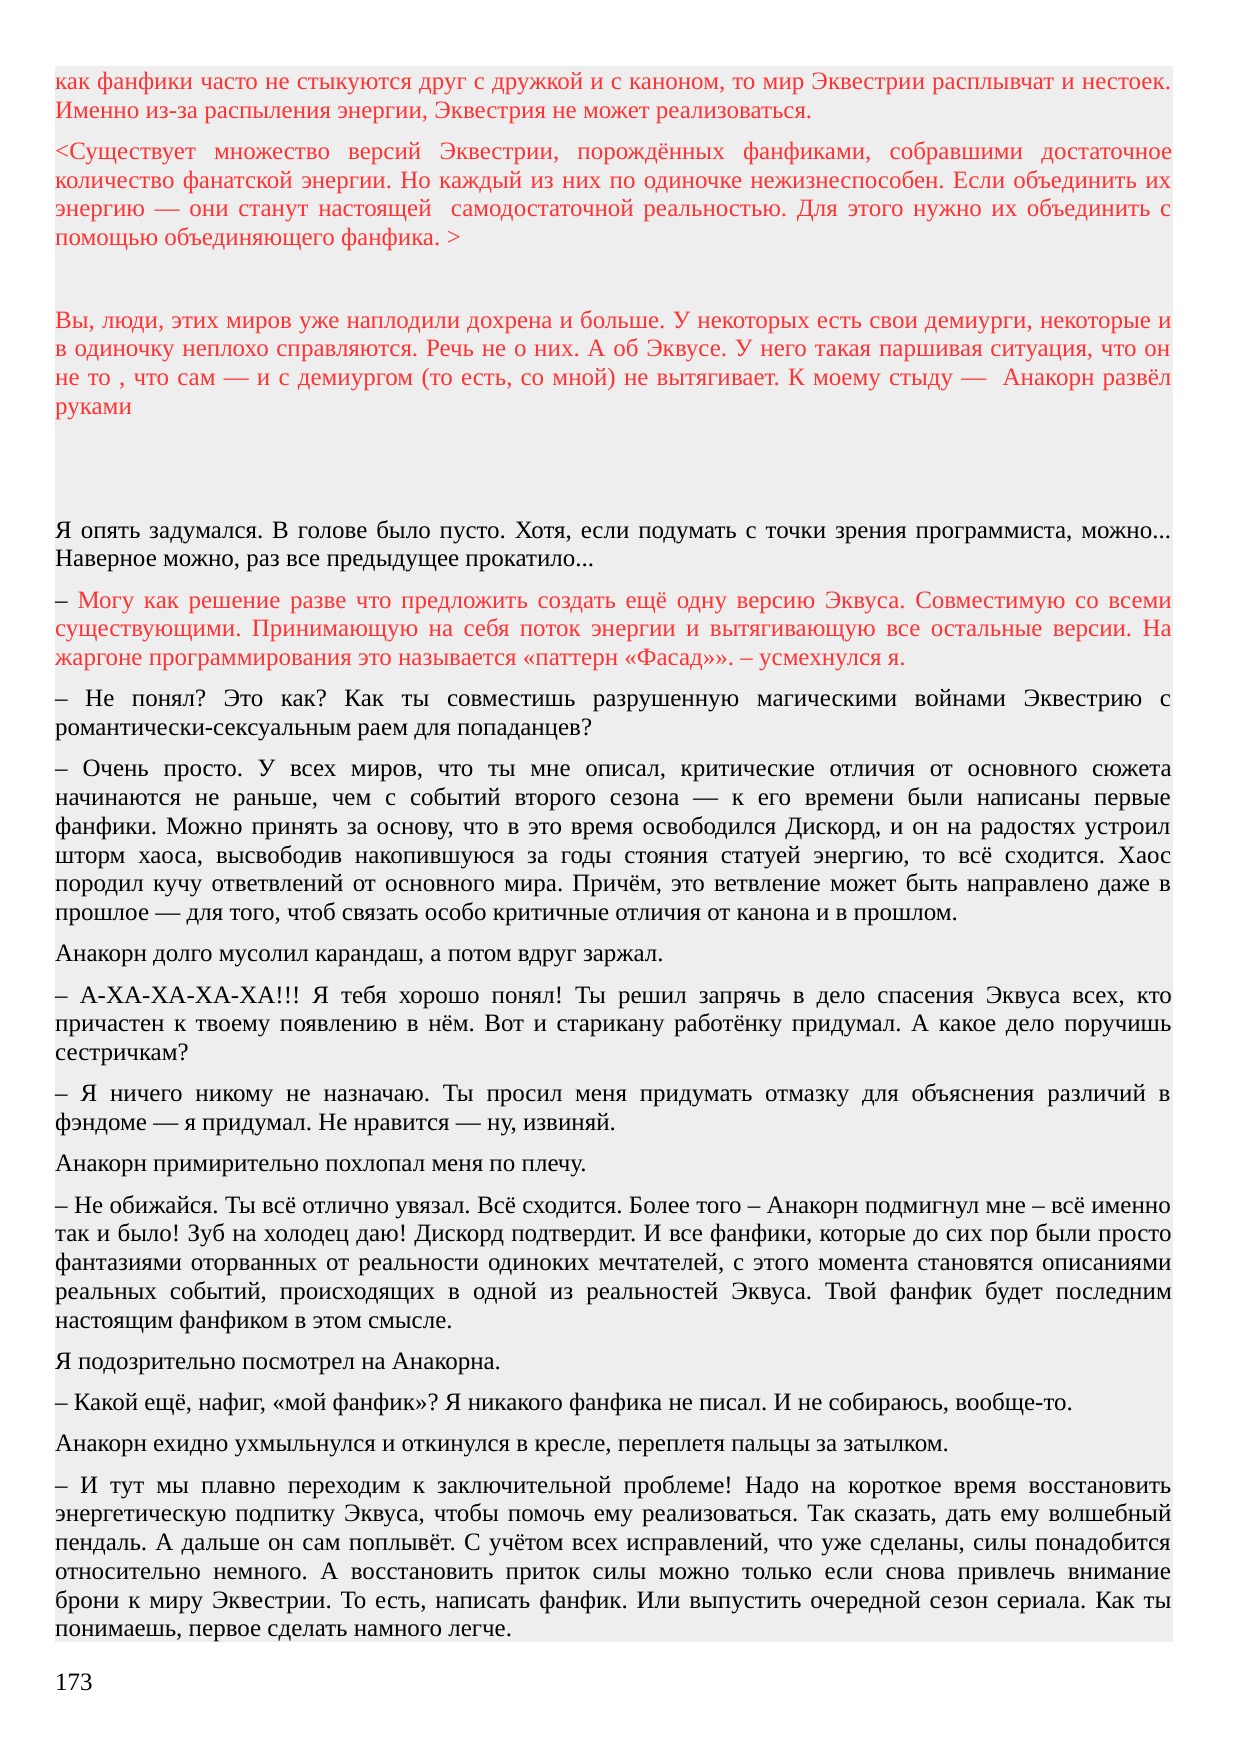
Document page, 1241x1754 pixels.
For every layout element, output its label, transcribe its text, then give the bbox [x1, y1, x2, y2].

text Анакорн ехидно ухмыльнулся и откинулся в кресле, переплетя пальцы за затылком. [55, 1428, 1173, 1457]
text Я подозрительно посмотрел на Анакорна. [55, 1346, 1173, 1375]
text <Существует множество версий Эквестрии, порождённых фанфиками, собравшими достаточное количество фанатской энергии. Но каждый из них по одиночке нежизнеспособен. Если объединить их энергию — они станут настоящей самодостаточной реальностью. Для этого нужно их объединить с помощью объединяющего фанфика. > [55, 136, 1173, 251]
text как фанфики часто не стыкуются друг с дружкой и с каноном, то мир Эквестрии расплывчат и нестоек. Именно из-за распыления энергии, Эквестрия не может реализоваться. [55, 66, 1173, 123]
text Вы, люди, этих миров уже наплодили дохрена и больше. У некоторых есть свои демиурги, некоторые и в одиночку неплохо справляются. Речь не о них. А об Эквусе. У него такая паршивая ситуация, что он не то , что сам — и с демиургом (то есть, со мной) не вытягивает. К моему стыду — Анакорн развёл руками [55, 305, 1173, 420]
text – Могу как решение разве что предложить создать ещё одну версию Эквуса. Совместимую со всеми существующими. Принимающую на себя поток энергии и вытягивающую все остальные версии. На жаргоне программирования это называется «паттерн «Фасад»». – усмехнулся я. [55, 585, 1173, 671]
text – Очень просто. У всех миров, что ты мне описал, критические отличия от основного сюжета начинаются не раньше, чем с событий второго сезона — к его времени были написаны первые фанфики. Можно принять за основу, что в это время освободился Дискорд, и он на радостях устроил шторм хаоса, высвободив накопившуюся за годы стояния статуей энергию, то всё сходится. Хаос породил кучу ответвлений от основного мира. Причём, это ветвление может быть направлено даже в прошлое — для того, чтоб связать особо критичные отличия от канона и в прошлом. [55, 753, 1173, 926]
text – Не понял? Это как? Как ты совместишь разрушенную магическими войнами Эквестрию с романтически-сексуальным раем для попаданцев? [55, 683, 1173, 741]
text – А-ХА-ХА-ХА-ХА!!! Я тебя хорошо понял! Ты решил запрячь в дело спасения Эквуса всех, кто причастен к твоему появлению в нём. Вот и старикану работёнку придумал. А какое дело поручишь сестричкам? [55, 980, 1173, 1066]
text Анакорн примирительно похлопал меня по плечу. [55, 1148, 1173, 1177]
text – Не обижайся. Ты всё отлично увязал. Всё сходится. Более того – Анакорн подмигнул мне – всё именно так и было! Зуб на холодец даю! Дискорд подтвердит. И все фанфики, которые до сих пор были просто фантазиями оторванных от реальности одиноких мечтателей, с этого момента становятся описаниями реальных событий, происходящих в одной из реальностей Эквуса. Твой фанфик будет последним настоящим фанфиком в этом смысле. [55, 1190, 1173, 1333]
text – Какой ещё, нафиг, «мой фанфик»? Я никакого фанфика не писал. И не собираюсь, вообще-то. [55, 1387, 1173, 1416]
text Анакорн долго мусолил карандаш, а потом вдруг заржал. [55, 938, 1173, 967]
text – Я ничего никому не назначаю. Ты просил меня придумать отмазку для объяснения различий в фэндоме — я придумал. Не нравится — ну, извиняй. [55, 1078, 1173, 1136]
text – И тут мы плавно переходим к заключительной проблеме! Надо на короткое время восстановить энергетическую подпитку Эквуса, чтобы помочь ему реализоваться. Так сказать, дать ему волшебный пендаль. А дальше он сам поплывёт. С учётом всех исправлений, что уже сделаны, силы понадобится относительно немного. А восстановить приток силы можно только если снова привлечь внимание брони к миру Эквестрии. То есть, написать фанфик. Или выпустить очередной сезон сериала. Как ты понимаешь, первое сделать намного легче. [55, 1470, 1173, 1642]
text Я опять задумался. В голове было пусто. Хотя, если подумать с точки зрения программиста, можно... Наверное можно, раз все предыдущее прокатило... [55, 515, 1173, 572]
